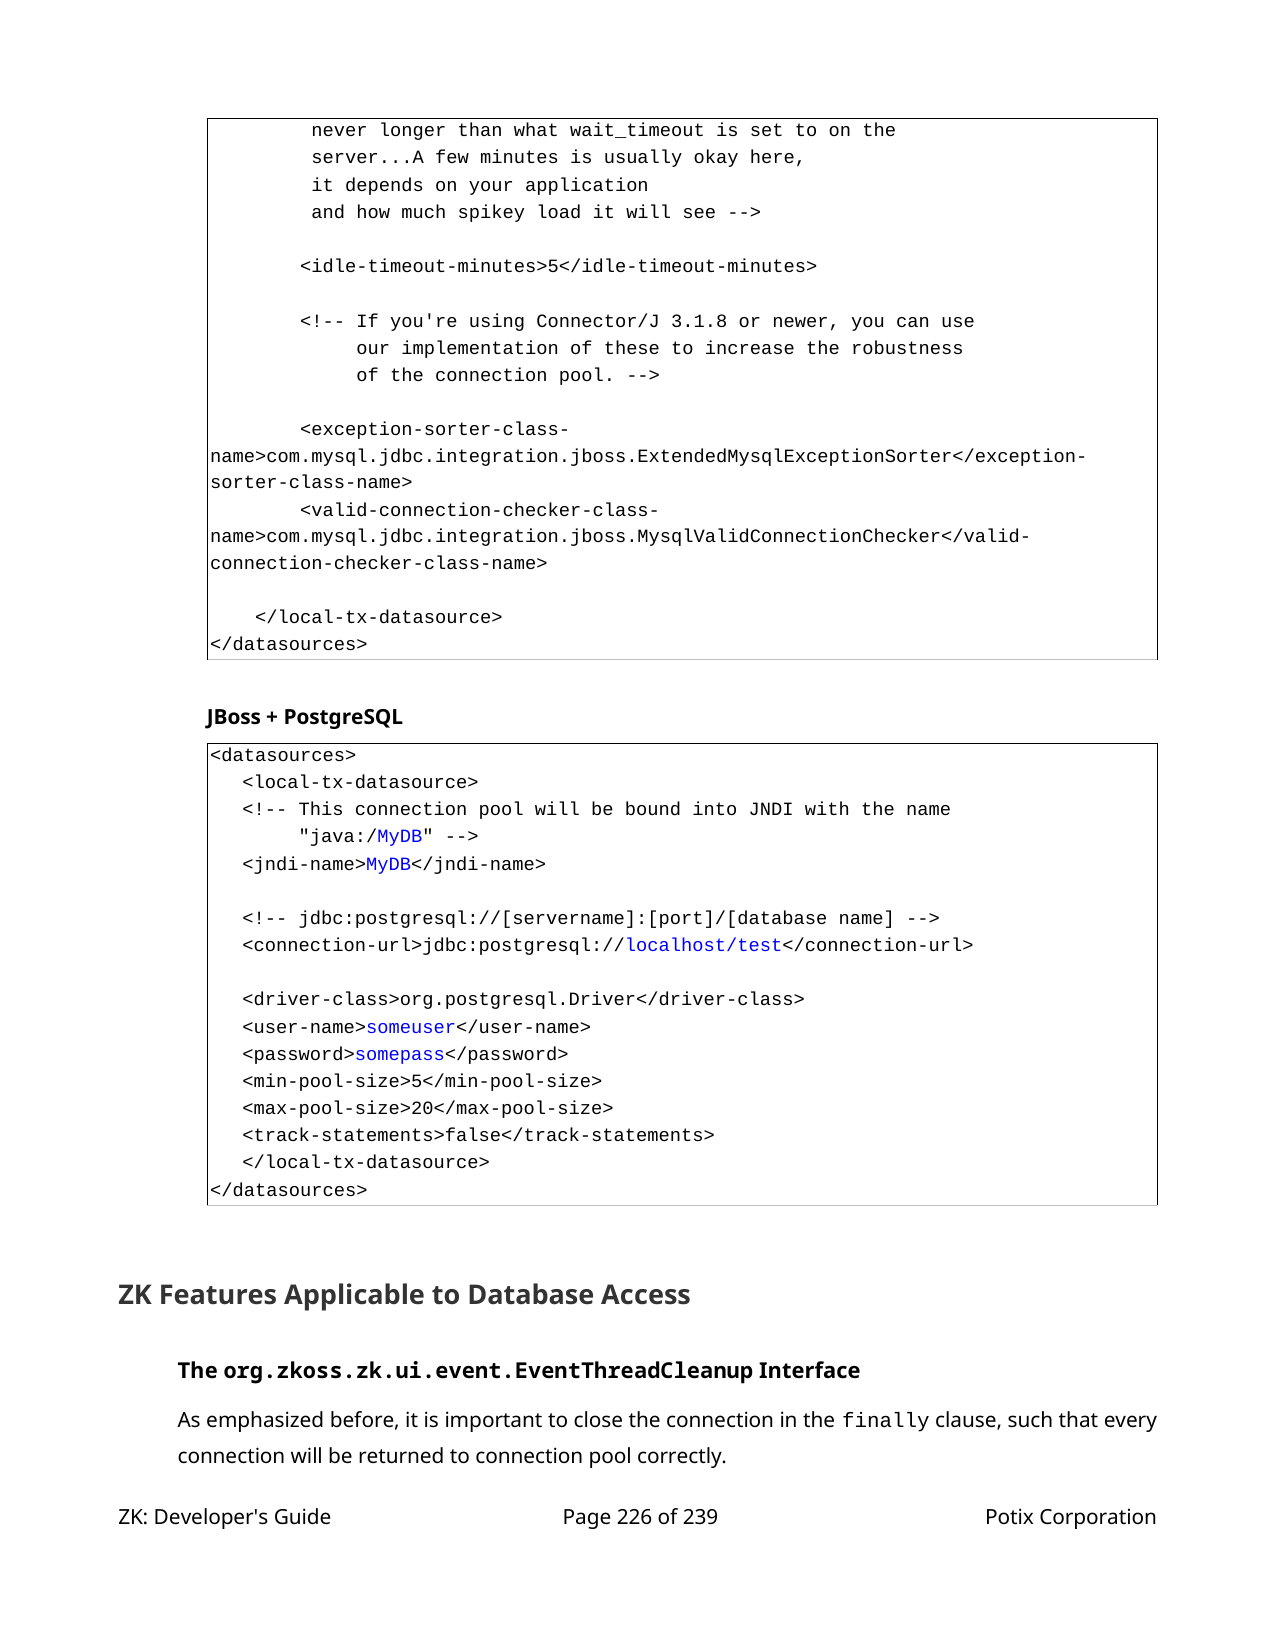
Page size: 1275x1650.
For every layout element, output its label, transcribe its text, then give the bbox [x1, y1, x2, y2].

text server...A few minutes is usually okay here, [208, 145, 1157, 169]
subtitle The org.zkoss.zk.ui.event.EventThreadCleanup Interface [177, 1355, 1157, 1385]
text <password>somepass</password> [208, 1042, 1157, 1066]
text <!-- This connection pool will be bound into JNDI with the name [208, 797, 1157, 821]
text <!-- jdbc:postgresql://[servername]:[port]/[database name] --> [208, 906, 1157, 930]
text <track-statements>false</track-statements> [208, 1123, 1157, 1147]
text never longer than what wait_timeout is set to on the [208, 119, 1157, 142]
subtitle JBoss + PostgreSQL [207, 702, 1157, 730]
text <valid-connection-checker-class-name>com.mysql.jdbc.integration.jboss.MysqlValidConnectionChecker</valid-connection-checker-class-name> [208, 497, 1157, 575]
text <jndi-name>MyDB</jndi-name> [208, 851, 1157, 876]
text <user-name>someuser</user-name> [208, 1014, 1157, 1039]
text <datasources> [208, 744, 1157, 767]
text <connection-url>jdbc:postgresql://localhost/test</connection-url> [208, 933, 1157, 957]
text and how much spikey load it will see --> [208, 200, 1157, 224]
text <min-pool-size>5</min-pool-size> [208, 1069, 1157, 1093]
text </local-tx-datasource> [208, 605, 1157, 629]
text </datasources> [208, 632, 1157, 659]
text <!-- If you're using Connector/J 3.1.8 or newer, you can use [208, 308, 1157, 333]
text <idle-timeout-minutes>5</idle-timeout-minutes> [208, 254, 1157, 278]
text As emphasized before, it is important to close the connection in the finally clause, such that every connection will be returned to connection pool correctly. [177, 1406, 1157, 1469]
text </local-tx-datasource> [208, 1150, 1157, 1175]
subtitle ZK Features Applicable to Database Access [118, 1276, 1157, 1312]
text <driver-class>org.postgresql.Driver</driver-class> [208, 987, 1157, 1012]
text <max-pool-size>20</max-pool-size> [208, 1096, 1157, 1120]
text of the connection pool. --> [208, 363, 1157, 387]
text </datasources> [208, 1178, 1157, 1205]
text "java:/MyDB" --> [208, 824, 1157, 848]
text our implementation of these to increase the robustness [208, 336, 1157, 360]
text <exception-sorter-class-name>com.mysql.jdbc.integration.jboss.ExtendedMysqlExceptionSorter</exception-sorter-class-name> [208, 417, 1157, 494]
text it depends on your application [208, 172, 1157, 197]
text <local-tx-datasource> [208, 770, 1157, 794]
